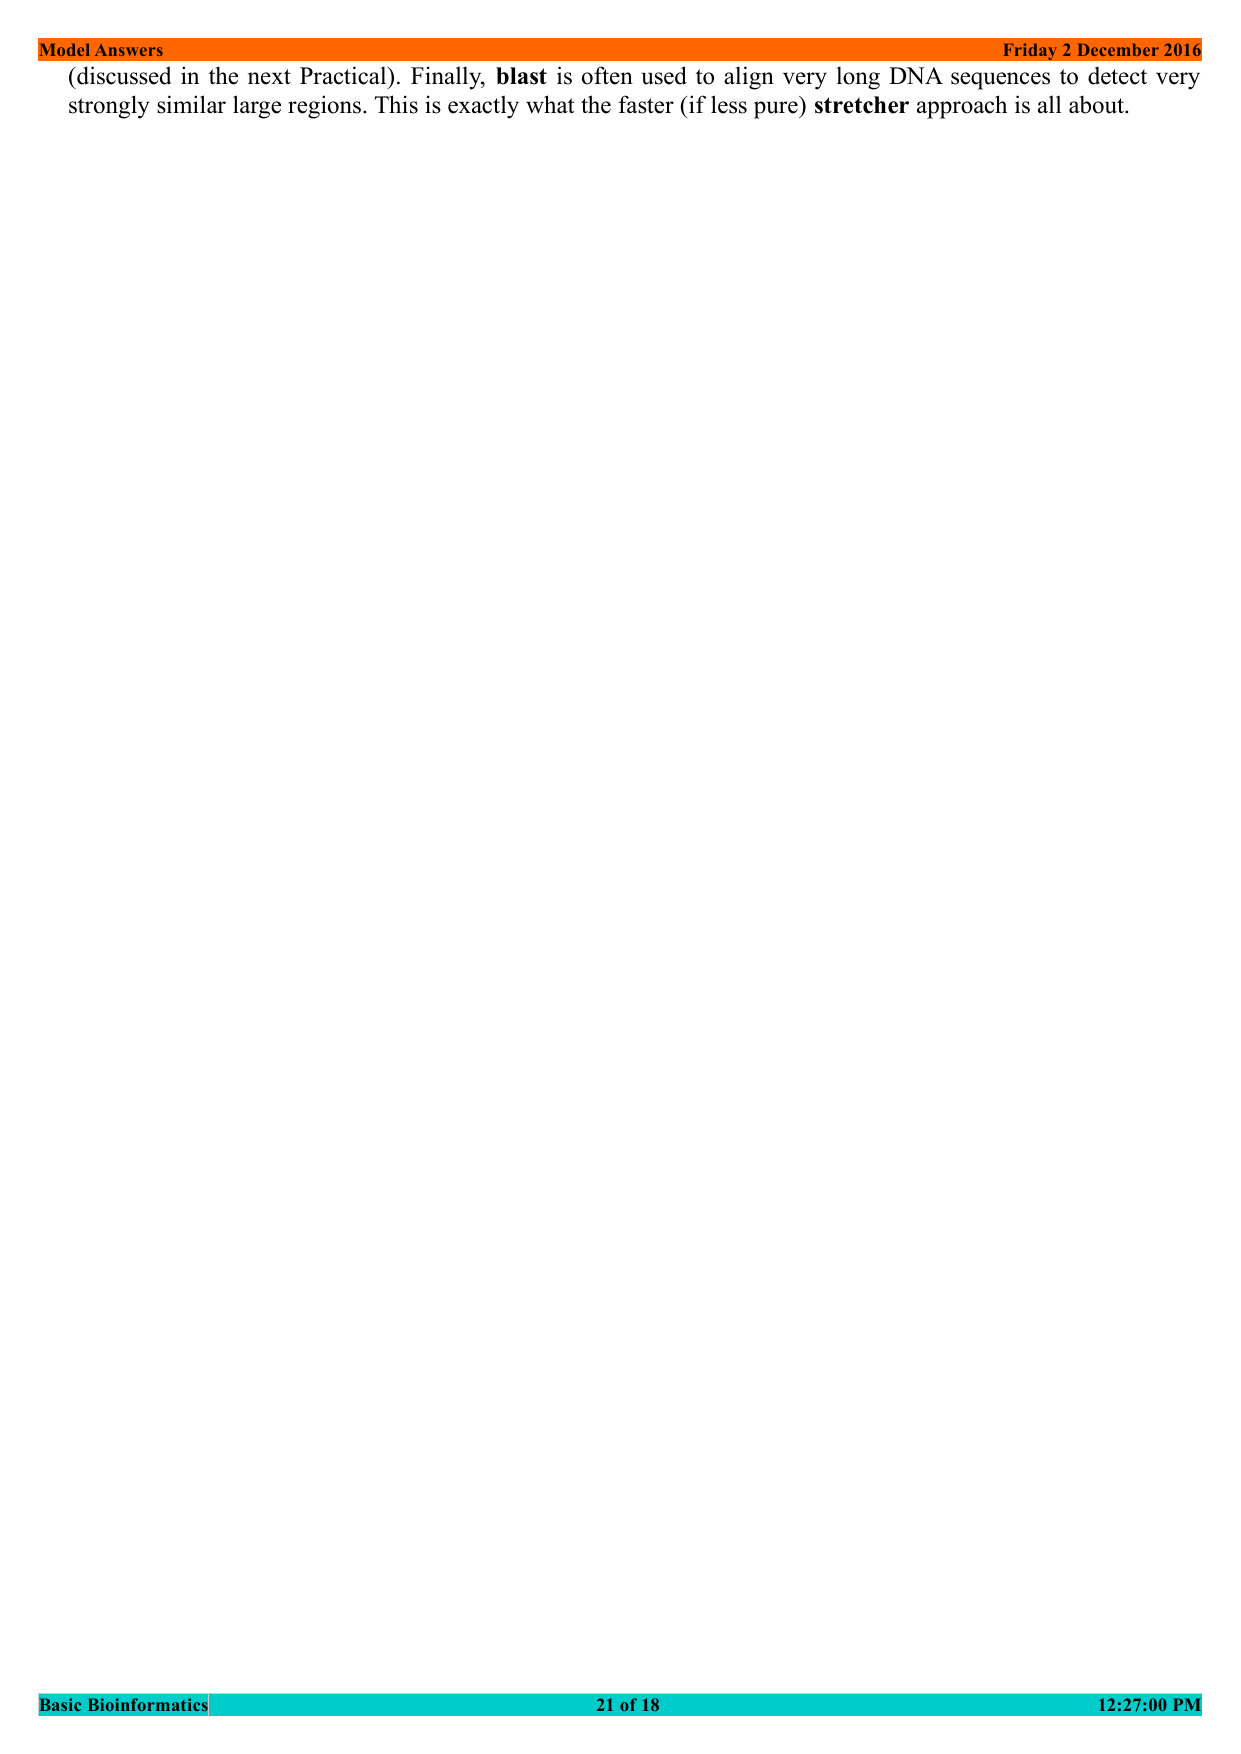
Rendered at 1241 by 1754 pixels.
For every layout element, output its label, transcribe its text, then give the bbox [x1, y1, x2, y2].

text (discussed in the next Practical). Finally, blast is often used to align very long DNA sequences to detect very strongly similar large regions. This is exactly what the faster (if less pure) stretcher approach is all about. [68, 61, 1202, 119]
